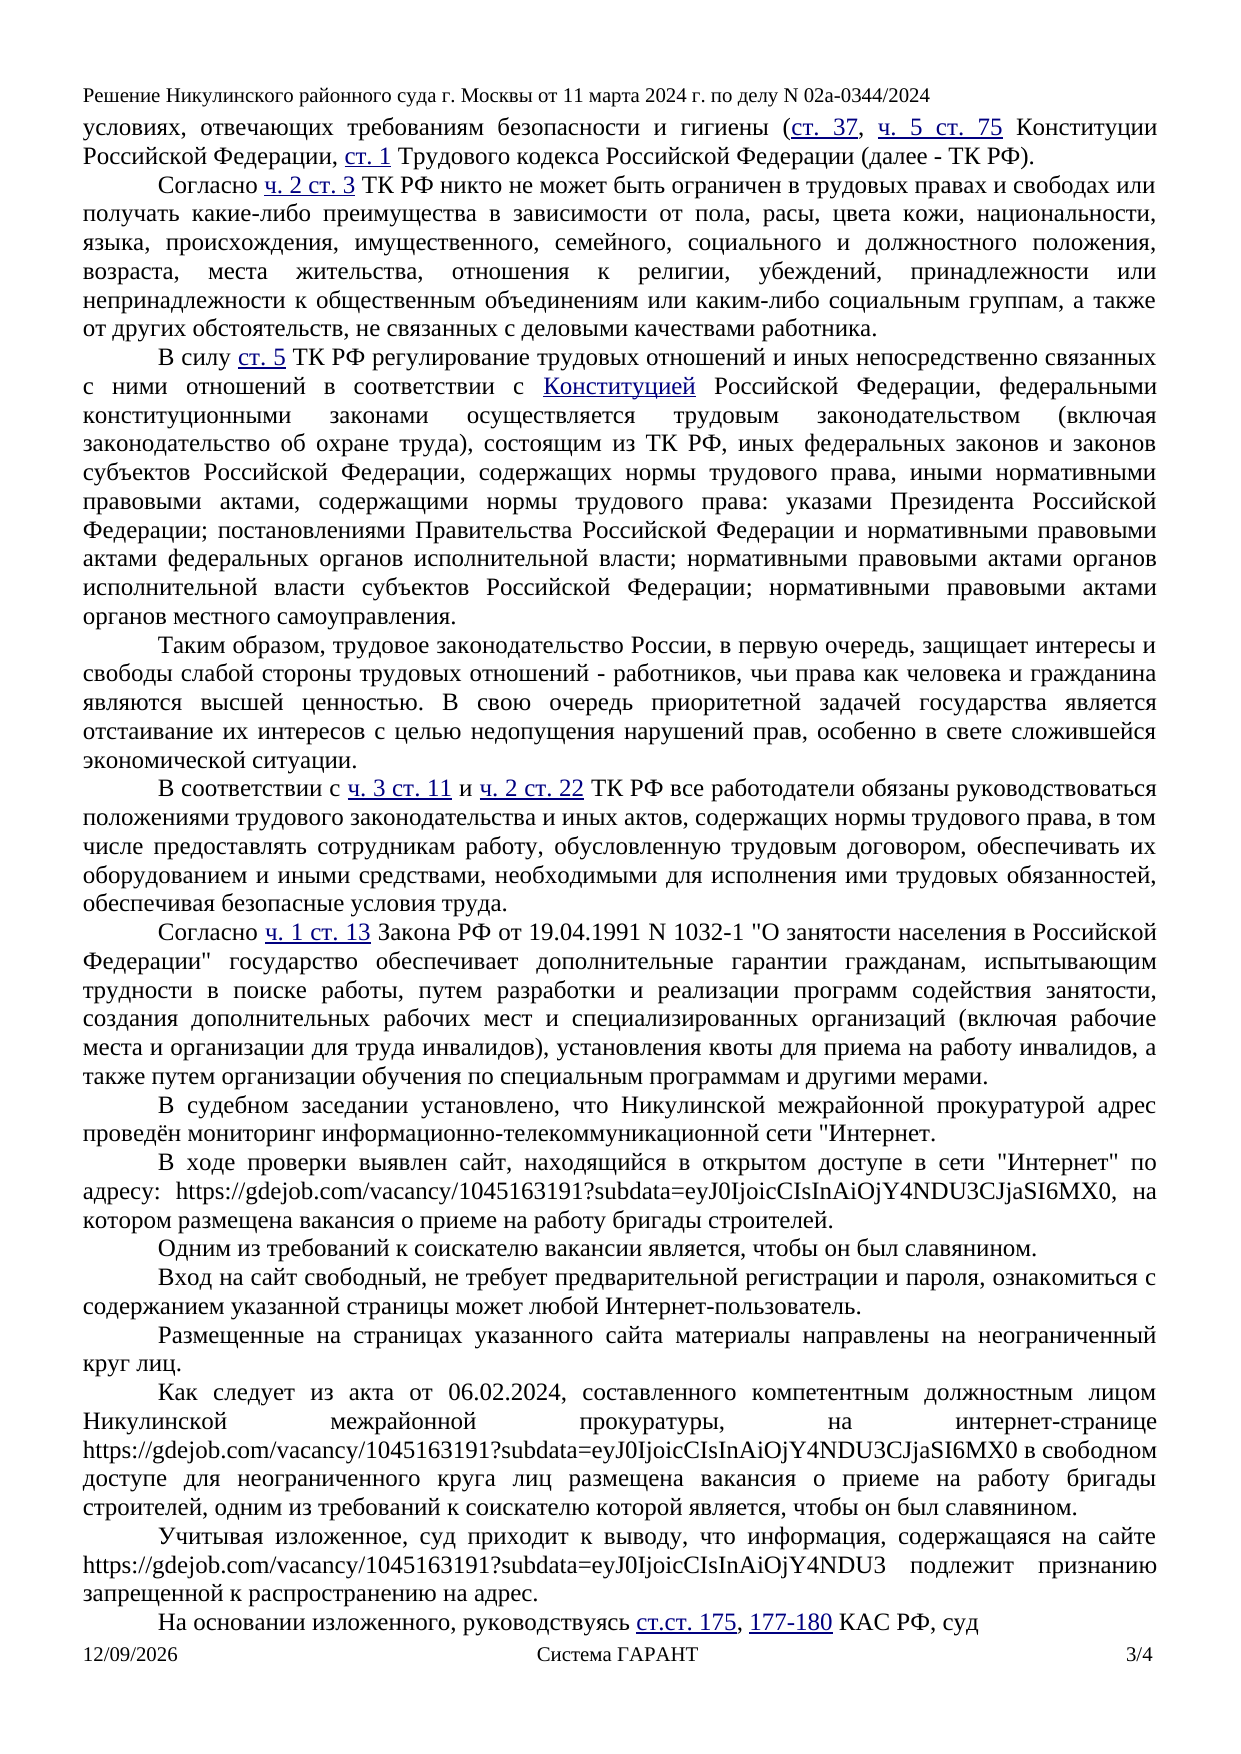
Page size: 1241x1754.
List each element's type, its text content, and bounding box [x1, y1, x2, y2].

text Согласно ч. 2 ст. 3 ТК РФ никто не может быть ограничен в трудовых правах и свободах или получать какие-либо преимущества в зависимости от пола, расы, цвета кожи, национальности, языка, происхождения, имущественного, семейного, социального и должностного положения, возраста, места жительства, отношения к религии, убеждений, принадлежности или непринадлежности к общественным объединениям или каким-либо социальным группам, а также от других обстоятельств, не связанных с деловыми качествами работника. [83, 170, 1157, 342]
text Вход на сайт свободный, не требует предварительной регистрации и пароля, ознакомиться с содержанием указанной страницы может любой Интернет-пользователь. [83, 1262, 1157, 1320]
text Таким образом, трудовое законодательство России, в первую очередь, защищает интересы и свободы слабой стороны трудовых отношений - работников, чьи права как человека и гражданина являются высшей ценностью. В свою очередь приоритетной задачей государства является отстаивание их интересов с целью недопущения нарушений прав, особенно в свете сложившейся экономической ситуации. [83, 630, 1157, 773]
text В судебном заседании установлено, что Никулинской межрайонной прокуратурой адрес проведён мониторинг информационно-телекоммуникационной сети "Интернет. [83, 1090, 1157, 1147]
text Размещенные на страницах указанного сайта материалы направлены на неограниченный круг лиц. [83, 1320, 1157, 1377]
text Как следует из акта от 06.02.2024, составленного компетентным должностным лицом Никулинской межрайонной прокуратуры, на интернет-странице https://gdejob.com/vacancy/1045163191?subdata=eyJ0IjoicCIsInAiOjY4NDU3CJjaSI6MX0 в свободном доступе для неограниченного круга лиц размещена вакансия о приеме на работу бригады строителей, одним из требований к соискателю которой является, чтобы он был славянином. [83, 1377, 1157, 1521]
text Согласно ч. 1 ст. 13 Закона РФ от 19.04.1991 N 1032-1 "О занятости населения в Российской Федерации" государство обеспечивает дополнительные гарантии гражданам, испытывающим трудности в поиске работы, путем разработки и реализации программ содействия занятости, создания дополнительных рабочих мест и специализированных организаций (включая рабочие места и организации для труда инвалидов), установления квоты для приема на работу инвалидов, а также путем организации обучения по специальным программам и другими мерами. [83, 917, 1157, 1090]
text условиях, отвечающих требованиям безопасности и гигиены (ст. 37, ч. 5 ст. 75 Конституции Российской Федерации, ст. 1 Трудового кодекса Российской Федерации (далее - ТК РФ). [83, 112, 1157, 170]
text На основании изложенного, руководствуясь ст.ст. 175, 177-180 КАС РФ, суд [83, 1607, 1157, 1636]
text Одним из требований к соискателю вакансии является, чтобы он был славянином. [83, 1233, 1157, 1262]
text В ходе проверки выявлен сайт, находящийся в открытом доступе в сети "Интернет" по адресу: https://gdejob.com/vacancy/1045163191?subdata=eyJ0IjoicCIsInAiOjY4NDU3CJjaSI6MX0, на котором размещена вакансия о приеме на работу бригады строителей. [83, 1147, 1157, 1233]
text В соответствии с ч. 3 ст. 11 и ч. 2 ст. 22 ТК РФ все работодатели обязаны руководствоваться положениями трудового законодательства и иных актов, содержащих нормы трудового права, в том числе предоставлять сотрудникам работу, обусловленную трудовым договором, обеспечивать их оборудованием и иными средствами, необходимыми для исполнения ими трудовых обязанностей, обеспечивая безопасные условия труда. [83, 773, 1157, 917]
text В силу ст. 5 ТК РФ регулирование трудовых отношений и иных непосредственно связанных с ними отношений в соответствии с Конституцией Российской Федерации, федеральными конституционными законами осуществляется трудовым законодательством (включая законодательство об охране труда), состоящим из ТК РФ, иных федеральных законов и законов субъектов Российской Федерации, содержащих нормы трудового права, иными нормативными правовыми актами, содержащими нормы трудового права: указами Президента Российской Федерации; постановлениями Правительства Российской Федерации и нормативными правовыми актами федеральных органов исполнительной власти; нормативными правовыми актами органов исполнительной власти субъектов Российской Федерации; нормативными правовыми актами органов местного самоуправления. [83, 342, 1157, 630]
text Учитывая изложенное, суд приходит к выводу, что информация, содержащаяся на сайте https://gdejob.com/vacancy/1045163191?subdata=eyJ0IjoicCIsInAiOjY4NDU3 подлежит признанию запрещенной к распространению на адрес. [83, 1521, 1157, 1607]
